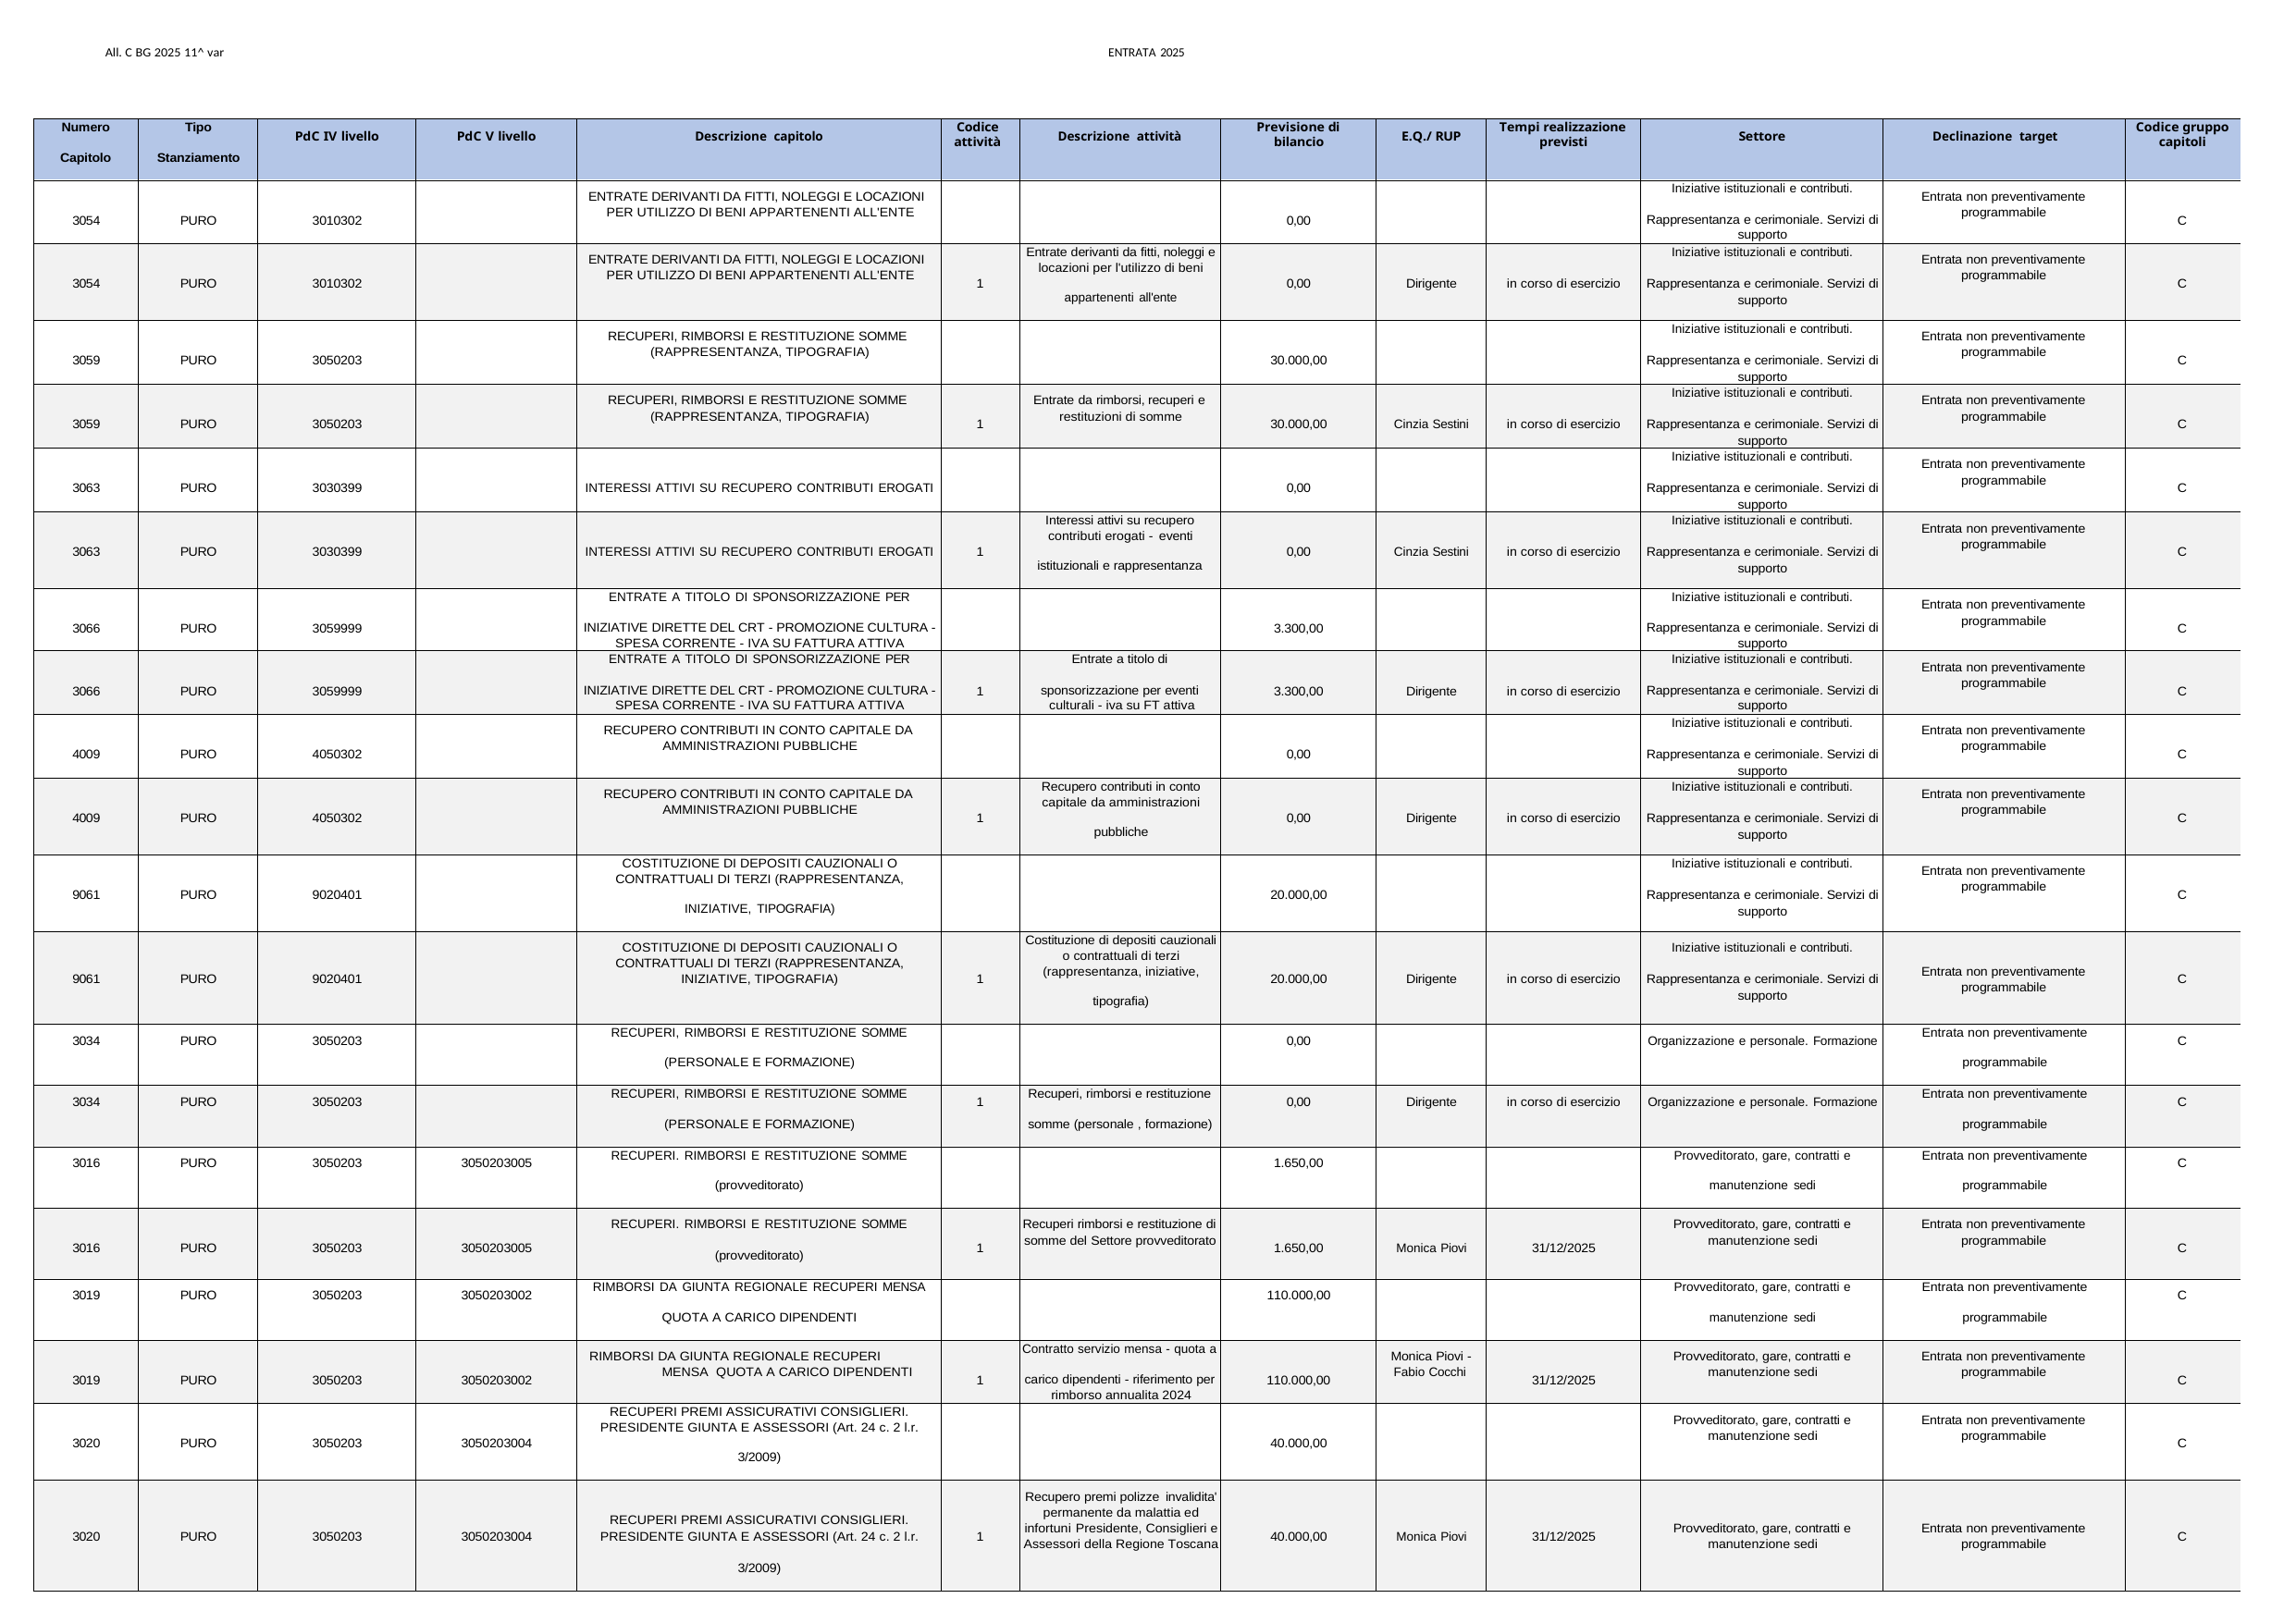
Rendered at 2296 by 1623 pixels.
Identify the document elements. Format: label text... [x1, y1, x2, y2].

table_cell 9061 [34, 855, 138, 931]
table_cell [1376, 589, 1486, 650]
table_cell [942, 1025, 1019, 1085]
table_cell 3063 [34, 512, 138, 588]
table_cell 3.300,00 [1221, 589, 1376, 650]
table_cell [942, 589, 1019, 650]
table_cell [1376, 855, 1486, 931]
table_cell Dirigente [1376, 651, 1486, 714]
table_cell Entrata non preventivamente programmabile [1883, 1341, 2125, 1403]
table_cell RECUPERI, RIMBORSI E RESTITUZIONE SOMME (PERSONALE E FORMAZIONE) [577, 1025, 941, 1085]
table_cell [416, 181, 576, 243]
table_cell 3063 [34, 449, 138, 511]
table_cell [416, 385, 576, 448]
table_cell [416, 512, 576, 588]
table_cell Entrate derivanti da fitti, noleggi e locazioni per l'utilizzo di beni appartenenti all'ente [1020, 244, 1220, 320]
table_cell 1.650,00 [1221, 1148, 1376, 1208]
table_cell 3030399 [258, 449, 415, 511]
table_cell 4050302 [258, 715, 415, 778]
table_cell 3050203 [258, 321, 415, 384]
table_cell 1 [942, 779, 1019, 855]
table_cell 3.300,00 [1221, 651, 1376, 714]
table_cell Provveditorato, gare, contratti e manutenzione sedi [1641, 1404, 1882, 1480]
table_cell 1 [942, 1481, 1019, 1590]
table_cell Entrata non preventivamente programmabile [1883, 779, 2125, 855]
table_cell [416, 589, 576, 650]
table_cell 3054 [34, 244, 138, 320]
table_cell 3016 [34, 1148, 138, 1208]
table_cell [1487, 1148, 1640, 1208]
table_cell 3050203 [258, 1148, 415, 1208]
table_cell 30.000,00 [1221, 385, 1376, 448]
table_cell 1 [942, 932, 1019, 1024]
table_cell C [2126, 715, 2240, 778]
table_cell 3050203005 [416, 1209, 576, 1278]
table_cell RECUPERI, RIMBORSI E RESTITUZIONE SOMME (PERSONALE E FORMAZIONE) [577, 1086, 941, 1146]
table_cell RECUPERI. RIMBORSI E RESTITUZIONE SOMME (provveditorato) [577, 1148, 941, 1208]
table_header Descrizione capitolo [577, 119, 941, 179]
table_cell C [2126, 244, 2240, 320]
table_cell PURO [139, 1025, 257, 1085]
table_cell 3059999 [258, 589, 415, 650]
table_cell Entrata non preventivamente programmabile [1883, 1025, 2125, 1085]
table_cell C [2126, 1209, 2240, 1278]
table_cell Entrata non preventivamente programmabile [1883, 932, 2125, 1024]
table_cell [1376, 449, 1486, 511]
table_cell Recuperi, rimborsi e restituzione somme (personale , formazione) [1020, 1086, 1220, 1146]
table_cell Interessi attivi su recupero contributi erogati - eventi istituzionali e rappresentanza [1020, 512, 1220, 588]
table_cell [1020, 855, 1220, 931]
table_cell [942, 715, 1019, 778]
table_cell [1376, 715, 1486, 778]
table_cell in corso di esercizio [1487, 651, 1640, 714]
table_cell 9061 [34, 932, 138, 1024]
table_cell Iniziative istituzionali e contributi. Rappresentanza e cerimoniale. Servizi di supporto [1641, 512, 1882, 588]
table_cell in corso di esercizio [1487, 932, 1640, 1024]
table_cell Recuperi rimborsi e restituzione di somme del Settore provveditorato [1020, 1209, 1220, 1278]
table_cell 3050203005 [416, 1148, 576, 1208]
table_cell Monica Piovi [1376, 1481, 1486, 1590]
table_cell Dirigente [1376, 779, 1486, 855]
table_cell RIMBORSI DA GIUNTA REGIONALE RECUPERI MENSA QUOTA A CARICO DIPENDENTI [577, 1341, 941, 1403]
table_cell PURO [139, 1280, 257, 1340]
table_cell [942, 321, 1019, 384]
table_cell [416, 932, 576, 1024]
table_cell C [2126, 449, 2240, 511]
table_cell 3059 [34, 321, 138, 384]
table_cell 0,00 [1221, 1025, 1376, 1085]
table_cell Organizzazione e personale. Formazione [1641, 1086, 1882, 1146]
table_cell 0,00 [1221, 449, 1376, 511]
table_cell 110.000,00 [1221, 1341, 1376, 1403]
table_cell 0,00 [1221, 779, 1376, 855]
table_cell Cinzia Sestini [1376, 512, 1486, 588]
table_cell [416, 321, 576, 384]
table_cell PURO [139, 449, 257, 511]
table_cell PURO [139, 1209, 257, 1278]
table_cell [942, 449, 1019, 511]
table_cell Entrata non preventivamente programmabile [1883, 715, 2125, 778]
table_cell 3010302 [258, 181, 415, 243]
table_cell ENTRATE DERIVANTI DA FITTI, NOLEGGI E LOCAZIONI PER UTILIZZO DI BENI APPARTENENTI ALL'ENTE [577, 244, 941, 320]
table_cell in corso di esercizio [1487, 1086, 1640, 1146]
table_cell 3034 [34, 1025, 138, 1085]
table_cell ENTRATE A TITOLO DI SPONSORIZZAZIONE PER INIZIATIVE DIRETTE DEL CRT - PROMOZIONE CULTURA - SPESA CORRENTE - IVA SU FATTURA ATTIVA [577, 589, 941, 650]
table_cell PURO [139, 779, 257, 855]
table_cell C [2126, 385, 2240, 448]
table_header Codice gruppo capitoli [2126, 119, 2240, 179]
table_cell COSTITUZIONE DI DEPOSITI CAUZIONALI O CONTRATTUALI DI TERZI (RAPPRESENTANZA, INIZIATIVE, TIPOGRAFIA) [577, 932, 941, 1024]
table_cell [1020, 1404, 1220, 1480]
table_cell 1 [942, 512, 1019, 588]
table_cell ENTRATE DERIVANTI DA FITTI, NOLEGGI E LOCAZIONI PER UTILIZZO DI BENI APPARTENENTI ALL'ENTE [577, 181, 941, 243]
table_cell PURO [139, 1404, 257, 1480]
table_cell [1487, 715, 1640, 778]
table_cell 0,00 [1221, 715, 1376, 778]
table_cell 3020 [34, 1404, 138, 1480]
table_cell Entrate da rimborsi, recuperi e restituzioni di somme [1020, 385, 1220, 448]
table_cell [1020, 181, 1220, 243]
table_cell Iniziative istituzionali e contributi. Rappresentanza e cerimoniale. Servizi di supporto [1641, 855, 1882, 931]
table_header Declinazione target [1883, 119, 2125, 179]
table_cell PURO [139, 385, 257, 448]
table_cell 3050203 [258, 1209, 415, 1278]
table_cell 1 [942, 651, 1019, 714]
table_cell 3050203002 [416, 1280, 576, 1340]
table_cell 3020 [34, 1481, 138, 1590]
table_cell Iniziative istituzionali e contributi. Rappresentanza e cerimoniale. Servizi di supporto [1641, 321, 1882, 384]
table_cell [1487, 1404, 1640, 1480]
table_cell Iniziative istituzionali e contributi. Rappresentanza e cerimoniale. Servizi di supporto [1641, 932, 1882, 1024]
table_cell RIMBORSI DA GIUNTA REGIONALE RECUPERI MENSA QUOTA A CARICO DIPENDENTI [577, 1280, 941, 1340]
table_cell 3050203004 [416, 1481, 576, 1590]
table_cell Entrata non preventivamente programmabile [1883, 1148, 2125, 1208]
table_cell INTERESSI ATTIVI SU RECUPERO CONTRIBUTI EROGATI [577, 449, 941, 511]
table_cell C [2126, 181, 2240, 243]
table_cell [1376, 1025, 1486, 1085]
table_cell C [2126, 855, 2240, 931]
table_header Previsione di bilancio [1221, 119, 1376, 179]
table_cell [1020, 1280, 1220, 1340]
table_cell Iniziative istituzionali e contributi. Rappresentanza e cerimoniale. Servizi di supporto [1641, 589, 1882, 650]
table_cell 3054 [34, 181, 138, 243]
table_cell Provveditorato, gare, contratti e manutenzione sedi [1641, 1148, 1882, 1208]
table_cell [1020, 1025, 1220, 1085]
table_cell C [2126, 779, 2240, 855]
table_cell RECUPERI PREMI ASSICURATIVI CONSIGLIERI. PRESIDENTE GIUNTA E ASSESSORI (Art. 24 c. 2 l.r. 3/2009) [577, 1404, 941, 1480]
table_cell 3050203002 [416, 1341, 576, 1403]
table_cell 31/12/2025 [1487, 1481, 1640, 1590]
table_cell [416, 1025, 576, 1085]
table_cell 3010302 [258, 244, 415, 320]
table_cell C [2126, 1481, 2240, 1590]
table_cell [1020, 1148, 1220, 1208]
table_header E.Q./ RUP [1376, 119, 1486, 179]
table_cell [1487, 321, 1640, 384]
table_cell 4009 [34, 715, 138, 778]
table_cell 3019 [34, 1341, 138, 1403]
table_cell Entrate a titolo di sponsorizzazione per eventi culturali - iva su FT attiva [1020, 651, 1220, 714]
table_cell C [2126, 1280, 2240, 1340]
table_cell Entrata non preventivamente programmabile [1883, 1404, 2125, 1480]
table_cell [1487, 855, 1640, 931]
table_cell PURO [139, 512, 257, 588]
table_cell PURO [139, 715, 257, 778]
table_header Numero Capitolo [34, 119, 138, 179]
table_cell PURO [139, 589, 257, 650]
table_cell Iniziative istituzionali e contributi. Rappresentanza e cerimoniale. Servizi di supporto [1641, 385, 1882, 448]
table_cell [1376, 1404, 1486, 1480]
table_cell C [2126, 321, 2240, 384]
table_cell RECUPERI PREMI ASSICURATIVI CONSIGLIERI. PRESIDENTE GIUNTA E ASSESSORI (Art. 24 c. 2 l.r. 3/2009) [577, 1481, 941, 1590]
table_cell Dirigente [1376, 1086, 1486, 1146]
table_cell 3034 [34, 1086, 138, 1146]
table_cell [1487, 1025, 1640, 1085]
table_cell PURO [139, 321, 257, 384]
table_cell Contratto servizio mensa - quota a carico dipendenti - riferimento per rimborso annualita 2024 [1020, 1341, 1220, 1403]
table_cell 3050203 [258, 1404, 415, 1480]
table_cell 3030399 [258, 512, 415, 588]
table_cell Entrata non preventivamente programmabile [1883, 1280, 2125, 1340]
table_cell RECUPERI. RIMBORSI E RESTITUZIONE SOMME (provveditorato) [577, 1209, 941, 1278]
table_cell 1 [942, 1341, 1019, 1403]
table_cell ENTRATE A TITOLO DI SPONSORIZZAZIONE PER INIZIATIVE DIRETTE DEL CRT - PROMOZIONE CULTURA - SPESA CORRENTE - IVA SU FATTURA ATTIVA [577, 651, 941, 714]
table_cell 40.000,00 [1221, 1481, 1376, 1590]
table_cell C [2126, 1086, 2240, 1146]
table_cell PURO [139, 651, 257, 714]
table_cell [1376, 1148, 1486, 1208]
table_cell Iniziative istituzionali e contributi. Rappresentanza e cerimoniale. Servizi di supporto [1641, 651, 1882, 714]
table_cell Recupero contributi in conto capitale da amministrazioni pubbliche [1020, 779, 1220, 855]
table_cell 20.000,00 [1221, 855, 1376, 931]
table_cell PURO [139, 855, 257, 931]
table_cell [1376, 1280, 1486, 1340]
table_cell RECUPERI, RIMBORSI E RESTITUZIONE SOMME (RAPPRESENTANZA, TIPOGRAFIA) [577, 321, 941, 384]
table_cell PURO [139, 932, 257, 1024]
table_cell PURO [139, 181, 257, 243]
table_cell Provveditorato, gare, contratti e manutenzione sedi [1641, 1481, 1882, 1590]
table_cell Entrata non preventivamente programmabile [1883, 651, 2125, 714]
table_cell [416, 1086, 576, 1146]
table_cell 40.000,00 [1221, 1404, 1376, 1480]
table_cell 3059999 [258, 651, 415, 714]
table_cell [416, 715, 576, 778]
table_cell [1487, 589, 1640, 650]
table_cell [416, 449, 576, 511]
table_cell in corso di esercizio [1487, 779, 1640, 855]
table_cell C [2126, 589, 2240, 650]
table_cell C [2126, 512, 2240, 588]
table_cell COSTITUZIONE DI DEPOSITI CAUZIONALI O CONTRATTUALI DI TERZI (RAPPRESENTANZA, INIZIATIVE, TIPOGRAFIA) [577, 855, 941, 931]
table_cell Iniziative istituzionali e contributi. Rappresentanza e cerimoniale. Servizi di supporto [1641, 779, 1882, 855]
table_cell [1376, 181, 1486, 243]
table_cell 9020401 [258, 855, 415, 931]
table_cell PURO [139, 1341, 257, 1403]
table_cell [416, 779, 576, 855]
table_cell [1487, 1280, 1640, 1340]
table_header Codice attività [942, 119, 1019, 179]
table_cell [1020, 715, 1220, 778]
table_cell Entrata non preventivamente programmabile [1883, 1086, 2125, 1146]
table_cell 1 [942, 385, 1019, 448]
table_cell [942, 1148, 1019, 1208]
table_cell 31/12/2025 [1487, 1341, 1640, 1403]
table_cell Cinzia Sestini [1376, 385, 1486, 448]
table_header Descrizione attività [1020, 119, 1220, 179]
table_cell 0,00 [1221, 181, 1376, 243]
table_cell PURO [139, 1481, 257, 1590]
table_cell Provveditorato, gare, contratti e manutenzione sedi [1641, 1341, 1882, 1403]
table_cell 3059 [34, 385, 138, 448]
table_cell 30.000,00 [1221, 321, 1376, 384]
table_cell 3019 [34, 1280, 138, 1340]
table_header Tempi realizzazione previsti [1487, 119, 1640, 179]
table_cell INTERESSI ATTIVI SU RECUPERO CONTRIBUTI EROGATI [577, 512, 941, 588]
table_cell [942, 1280, 1019, 1340]
table_cell [942, 1404, 1019, 1480]
table_cell 0,00 [1221, 244, 1376, 320]
table_cell Costituzione di depositi cauzionali o contrattuali di terzi (rappresentanza, iniziative, tipografia) [1020, 932, 1220, 1024]
table_cell 3066 [34, 651, 138, 714]
table_cell 1 [942, 244, 1019, 320]
table_cell 1 [942, 1086, 1019, 1146]
table_cell 3050203 [258, 1086, 415, 1146]
table_cell 0,00 [1221, 1086, 1376, 1146]
table_header Tipo Stanziamento [139, 119, 257, 179]
table_cell 1.650,00 [1221, 1209, 1376, 1278]
table_cell PURO [139, 1086, 257, 1146]
table_cell RECUPERI, RIMBORSI E RESTITUZIONE SOMME (RAPPRESENTANZA, TIPOGRAFIA) [577, 385, 941, 448]
table_cell C [2126, 651, 2240, 714]
table_cell [416, 244, 576, 320]
table_cell 0,00 [1221, 512, 1376, 588]
table_cell Recupero premi polizze invalidita' permanente da malattia ed infortuni Presidente, Consiglieri e Assessori della Regione Toscana [1020, 1481, 1220, 1590]
table_cell [1020, 321, 1220, 384]
table_cell 3050203 [258, 1280, 415, 1340]
table_cell C [2126, 932, 2240, 1024]
table_cell Monica Piovi - Fabio Cocchi [1376, 1341, 1486, 1403]
table_cell [1487, 449, 1640, 511]
table_header PdC IV livello [258, 119, 415, 179]
table_cell Iniziative istituzionali e contributi. Rappresentanza e cerimoniale. Servizi di supporto [1641, 715, 1882, 778]
table_cell in corso di esercizio [1487, 244, 1640, 320]
table_cell 110.000,00 [1221, 1280, 1376, 1340]
table_cell in corso di esercizio [1487, 512, 1640, 588]
table_cell [416, 651, 576, 714]
table_cell 3066 [34, 589, 138, 650]
table_cell 3050203 [258, 385, 415, 448]
table_cell RECUPERO CONTRIBUTI IN CONTO CAPITALE DA AMMINISTRAZIONI PUBBLICHE [577, 779, 941, 855]
table_cell in corso di esercizio [1487, 385, 1640, 448]
table_cell Iniziative istituzionali e contributi. Rappresentanza e cerimoniale. Servizi di supporto [1641, 181, 1882, 243]
table_cell Entrata non preventivamente programmabile [1883, 589, 2125, 650]
table_header Settore [1641, 119, 1882, 179]
table_cell Entrata non preventivamente programmabile [1883, 512, 2125, 588]
table_cell Dirigente [1376, 932, 1486, 1024]
table_cell [942, 181, 1019, 243]
table_cell [416, 855, 576, 931]
table_cell [942, 855, 1019, 931]
table_cell 1 [942, 1209, 1019, 1278]
table_cell Entrata non preventivamente programmabile [1883, 181, 2125, 243]
table_cell Entrata non preventivamente programmabile [1883, 855, 2125, 931]
table_cell Entrata non preventivamente programmabile [1883, 1209, 2125, 1278]
table_cell 9020401 [258, 932, 415, 1024]
table_cell Entrata non preventivamente programmabile [1883, 1481, 2125, 1590]
table_cell 4050302 [258, 779, 415, 855]
table_cell Entrata non preventivamente programmabile [1883, 244, 2125, 320]
table_cell [1020, 589, 1220, 650]
table_cell PURO [139, 244, 257, 320]
table_cell Entrata non preventivamente programmabile [1883, 321, 2125, 384]
table_cell Iniziative istituzionali e contributi. Rappresentanza e cerimoniale. Servizi di supporto [1641, 244, 1882, 320]
table_cell 3050203 [258, 1481, 415, 1590]
table_cell Provveditorato, gare, contratti e manutenzione sedi [1641, 1209, 1882, 1278]
table_cell Provveditorato, gare, contratti e manutenzione sedi [1641, 1280, 1882, 1340]
table_cell 3050203 [258, 1025, 415, 1085]
table_cell 31/12/2025 [1487, 1209, 1640, 1278]
table_cell Iniziative istituzionali e contributi. Rappresentanza e cerimoniale. Servizi di supporto [1641, 449, 1882, 511]
table_cell Monica Piovi [1376, 1209, 1486, 1278]
table_cell [1376, 321, 1486, 384]
table_cell Entrata non preventivamente programmabile [1883, 385, 2125, 448]
table_cell C [2126, 1148, 2240, 1208]
table_cell RECUPERO CONTRIBUTI IN CONTO CAPITALE DA AMMINISTRAZIONI PUBBLICHE [577, 715, 941, 778]
table_cell Entrata non preventivamente programmabile [1883, 449, 2125, 511]
table_cell [1020, 449, 1220, 511]
table_cell Dirigente [1376, 244, 1486, 320]
table_cell PURO [139, 1148, 257, 1208]
table_cell 3016 [34, 1209, 138, 1278]
table_cell C [2126, 1025, 2240, 1085]
table_cell 3050203 [258, 1341, 415, 1403]
table_cell C [2126, 1404, 2240, 1480]
table_cell 4009 [34, 779, 138, 855]
table_cell C [2126, 1341, 2240, 1403]
table_header PdC V livello [416, 119, 576, 179]
table_cell Organizzazione e personale. Formazione [1641, 1025, 1882, 1085]
table_cell [1487, 181, 1640, 243]
table_cell 20.000,00 [1221, 932, 1376, 1024]
table_cell 3050203004 [416, 1404, 576, 1480]
